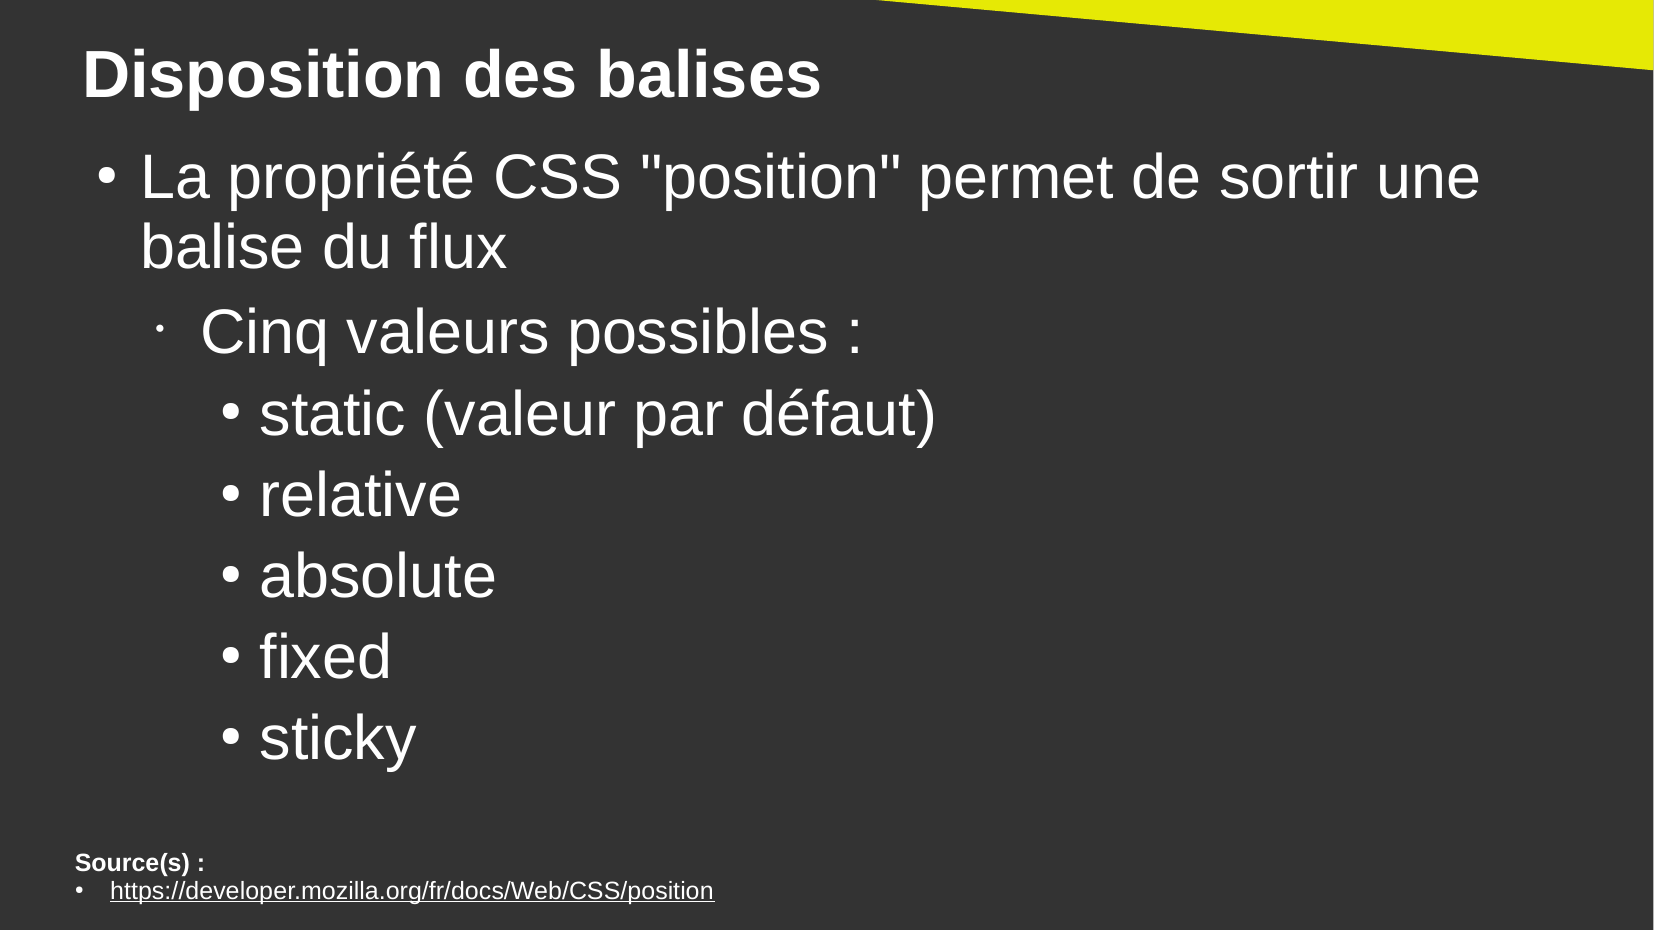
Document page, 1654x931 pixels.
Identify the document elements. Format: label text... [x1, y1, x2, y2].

text_box [876, 0, 1654, 71]
title Disposition des balises [82, 37, 1571, 114]
text_box Source(s) : https://developer.mozilla.org/fr/docs/Web/CSS/position [60, 841, 1546, 931]
list La propriété CSS "position" permet de sortir une balise du flux Cinq valeurs possibles : static (valeur par défaut) relative absolute fixed sticky [80, 141, 1620, 780]
